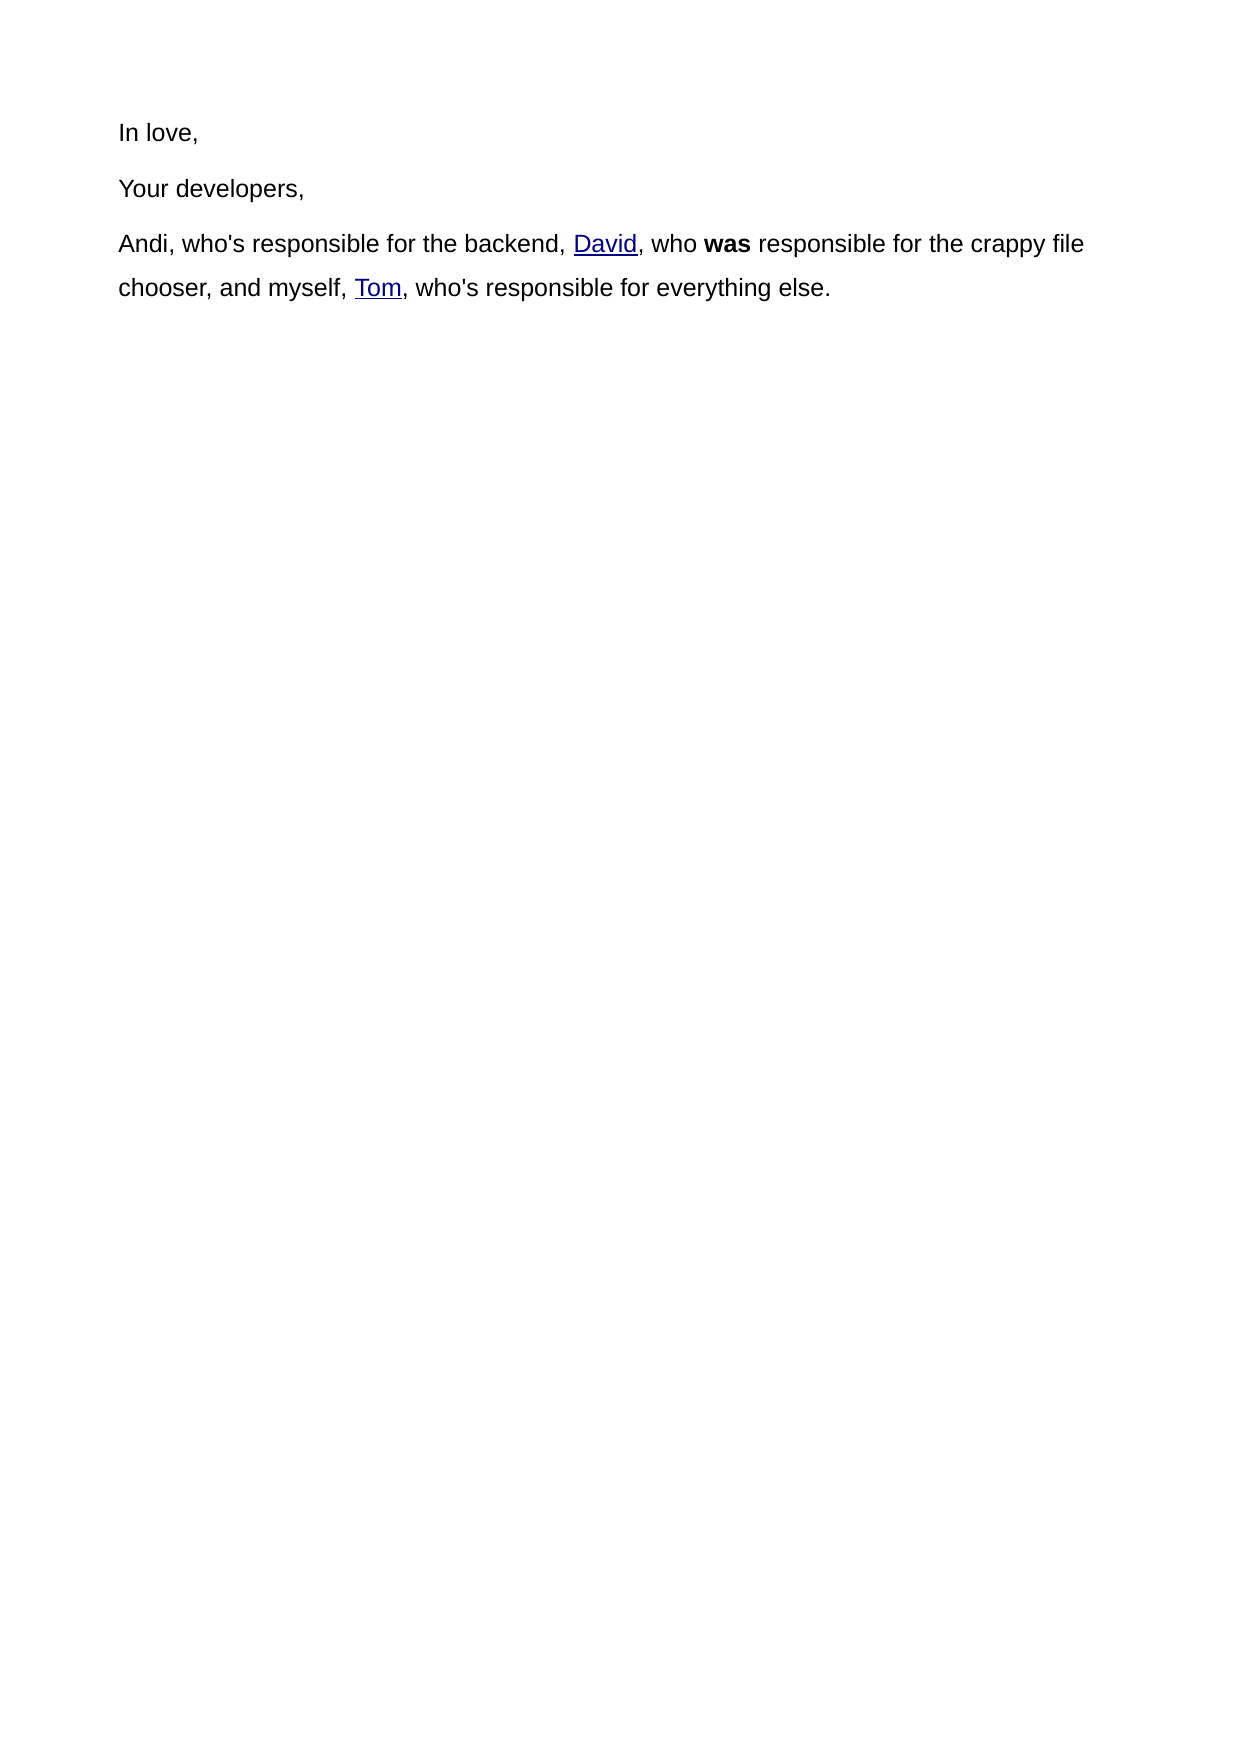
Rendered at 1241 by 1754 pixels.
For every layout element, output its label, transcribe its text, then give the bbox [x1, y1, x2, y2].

text In love, [118, 118, 1122, 147]
text Andi, who's responsible for the backend, David, who was responsible for the crappy file chooser, and myself, Tom, who's responsible for everything else. [118, 229, 1122, 301]
text Your developers, [118, 174, 1122, 202]
